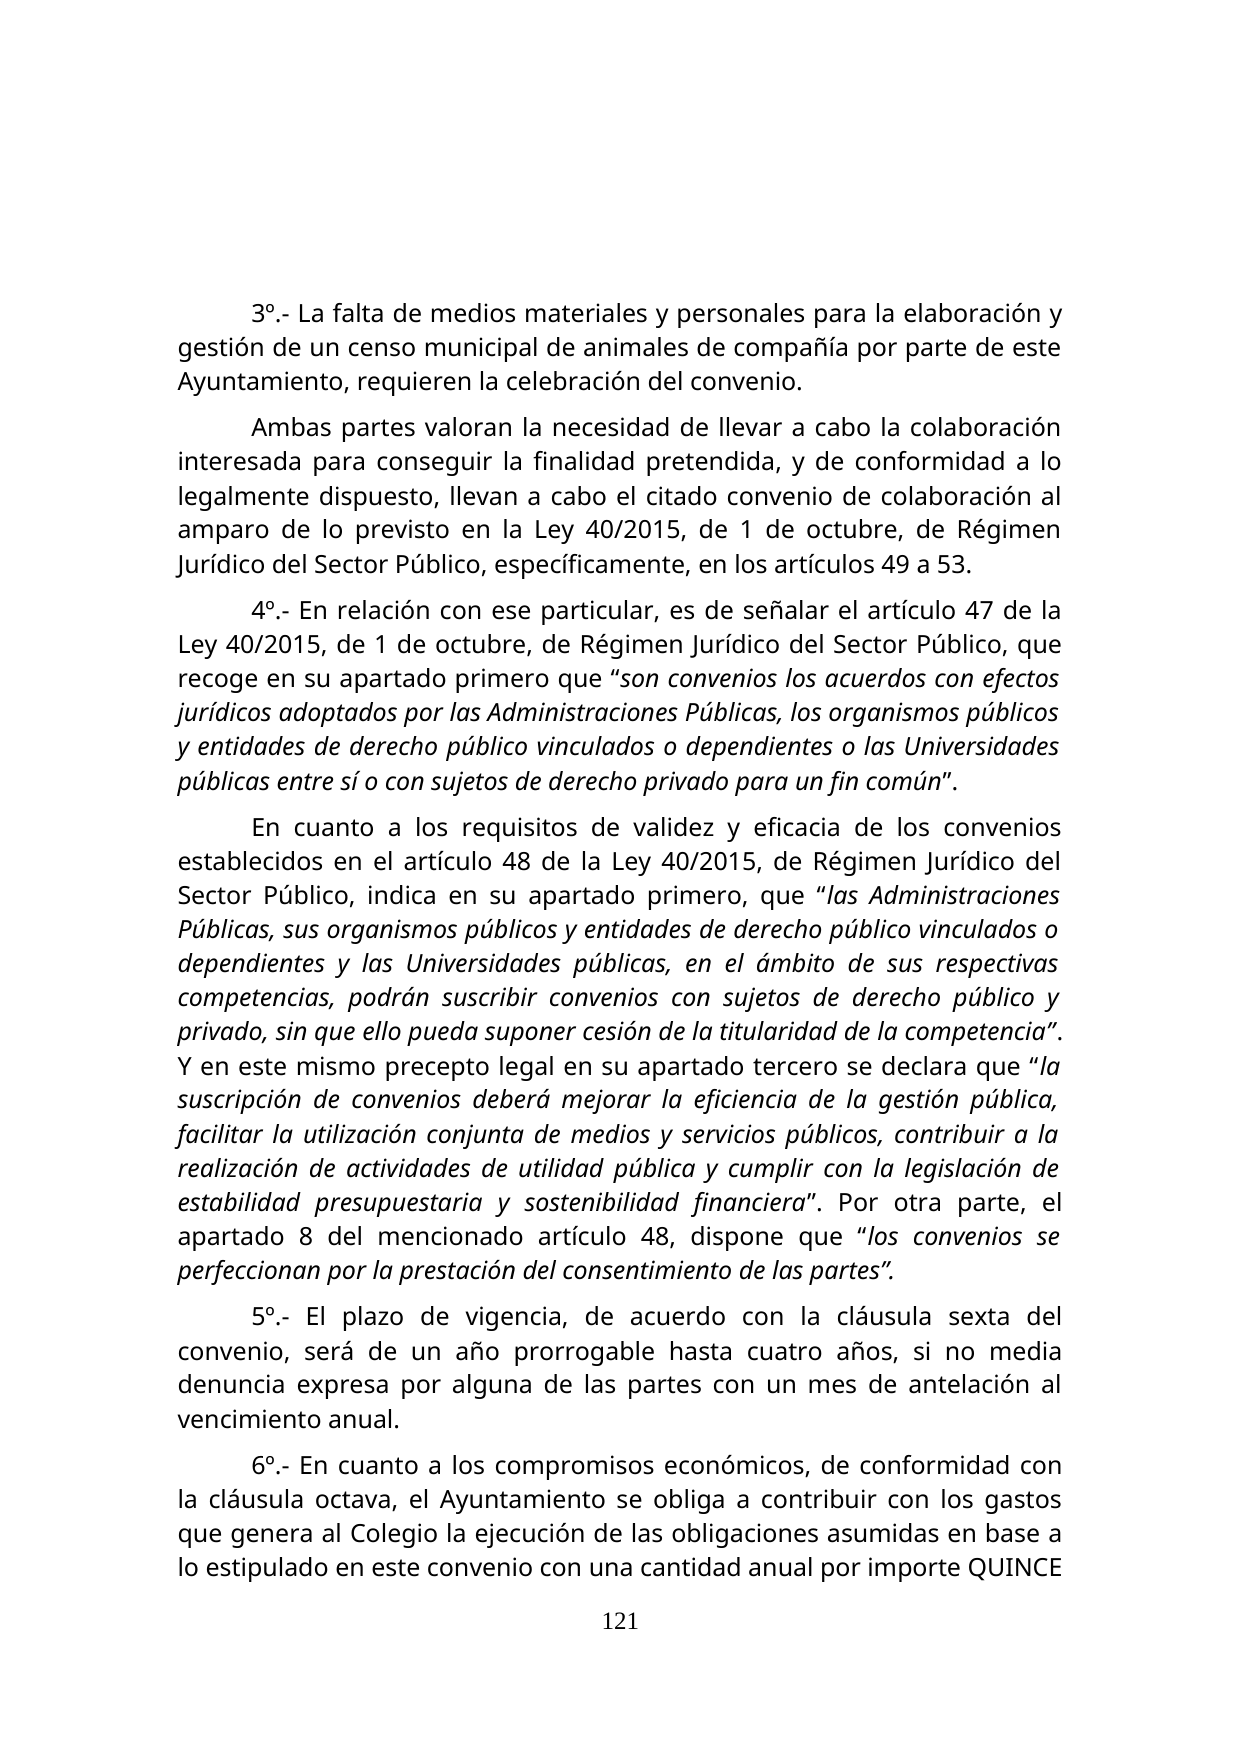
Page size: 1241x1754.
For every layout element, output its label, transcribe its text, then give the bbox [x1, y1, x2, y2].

text 4º.- En relación con ese particular, es de señalar el artículo 47 de la Ley 40/2015, de 1 de octubre, de Régimen Jurídico del Sector Público, que recoge en su apartado primero que “son convenios los acuerdos con efectos jurídicos adoptados por las Administraciones Públicas, los organismos públicos y entidades de derecho público vinculados o dependientes o las Universidades públicas entre sí o con sujetos de derecho privado para un fin común”. [177, 593, 1063, 797]
text 6º.- En cuanto a los compromisos económicos, de conformidad con la cláusula octava, el Ayuntamiento se obliga a contribuir con los gastos que genera al Colegio la ejecución de las obligaciones asumidas en base a lo estipulado en este convenio con una cantidad anual por importe QUINCE [177, 1448, 1063, 1584]
text 5º.- El plazo de vigencia, de acuerdo con la cláusula sexta del convenio, será de un año prorrogable hasta cuatro años, si no media denuncia expresa por alguna de las partes con un mes de antelación al vencimiento anual. [177, 1299, 1063, 1435]
text 3º.- La falta de medios materiales y personales para la elaboración y gestión de un censo municipal de animales de compañía por parte de este Ayuntamiento, requieren la celebración del convenio. [177, 295, 1063, 397]
text En cuanto a los requisitos de validez y eficacia de los convenios establecidos en el artículo 48 de la Ley 40/2015, de Régimen Jurídico del Sector Público, indica en su apartado primero, que “las Administraciones Públicas, sus organismos públicos y entidades de derecho público vinculados o dependientes y las Universidades públicas, en el ámbito de sus respectivas competencias, podrán suscribir convenios con sujetos de derecho público y privado, sin que ello pueda suponer cesión de la titularidad de la competencia”. Y en este mismo precepto legal en su apartado tercero se declara que “la suscripción de convenios deberá mejorar la eficiencia de la gestión pública, facilitar la utilización conjunta de medios y servicios públicos, contribuir a la realización de actividades de utilidad pública y cumplir con la legislación de estabilidad presupuestaria y sostenibilidad financiera”. Por otra parte, el apartado 8 del mencionado artículo 48, dispone que “los convenios se perfeccionan por la prestación del consentimiento de las partes”. [177, 810, 1063, 1287]
text Ambas partes valoran la necesidad de llevar a cabo la colaboración interesada para conseguir la finalidad pretendida, y de conformidad a lo legalmente dispuesto, llevan a cabo el citado convenio de colaboración al amparo de lo previsto en la Ley 40/2015, de 1 de octubre, de Régimen Jurídico del Sector Público, específicamente, en los artículos 49 a 53. [177, 410, 1063, 580]
